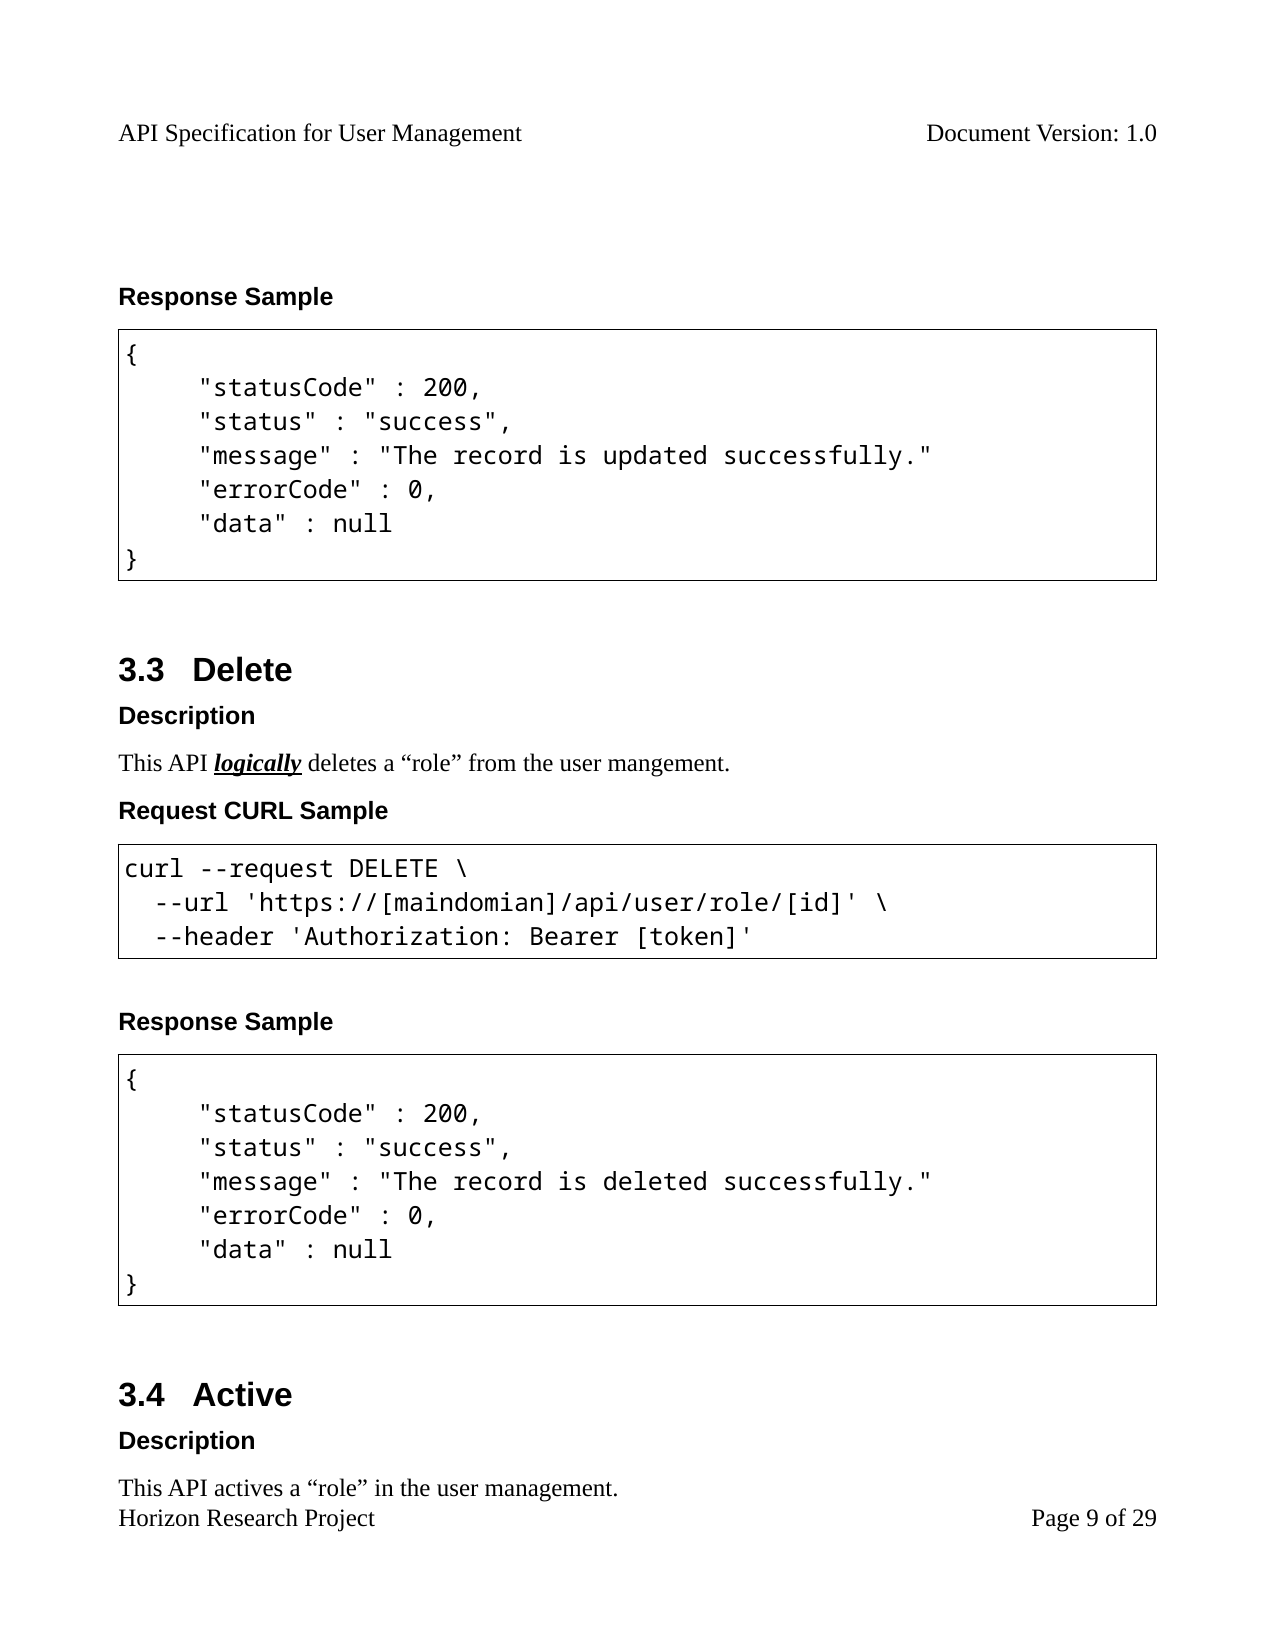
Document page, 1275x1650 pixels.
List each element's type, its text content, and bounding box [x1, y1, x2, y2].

table_header { "statusCode" : 200, "status" : "success", "message" : "The record is updated successfully." "errorCode" : 0, "data" : null } [119, 330, 1156, 580]
subtitle Delete [118, 649, 1157, 688]
table_header curl --request DELETE \ --url 'https://[maindomian]/api/user/role/[id]' \ --header 'Authorization: Bearer [token]' [119, 845, 1156, 958]
text Description [118, 701, 1157, 729]
text Response Sample [118, 1007, 1157, 1036]
text This API actives a “role” in the user management. [118, 1473, 1157, 1502]
text Response Sample [118, 281, 1157, 310]
table_header { "statusCode" : 200, "status" : "success", "message" : "The record is deleted successfully." "errorCode" : 0, "data" : null } [119, 1055, 1156, 1305]
subtitle Active [118, 1375, 1157, 1413]
text Request CURL Sample [118, 796, 1157, 824]
text This API logically deletes a “role” from the user mangement. [118, 748, 1157, 777]
text Description [118, 1426, 1157, 1455]
